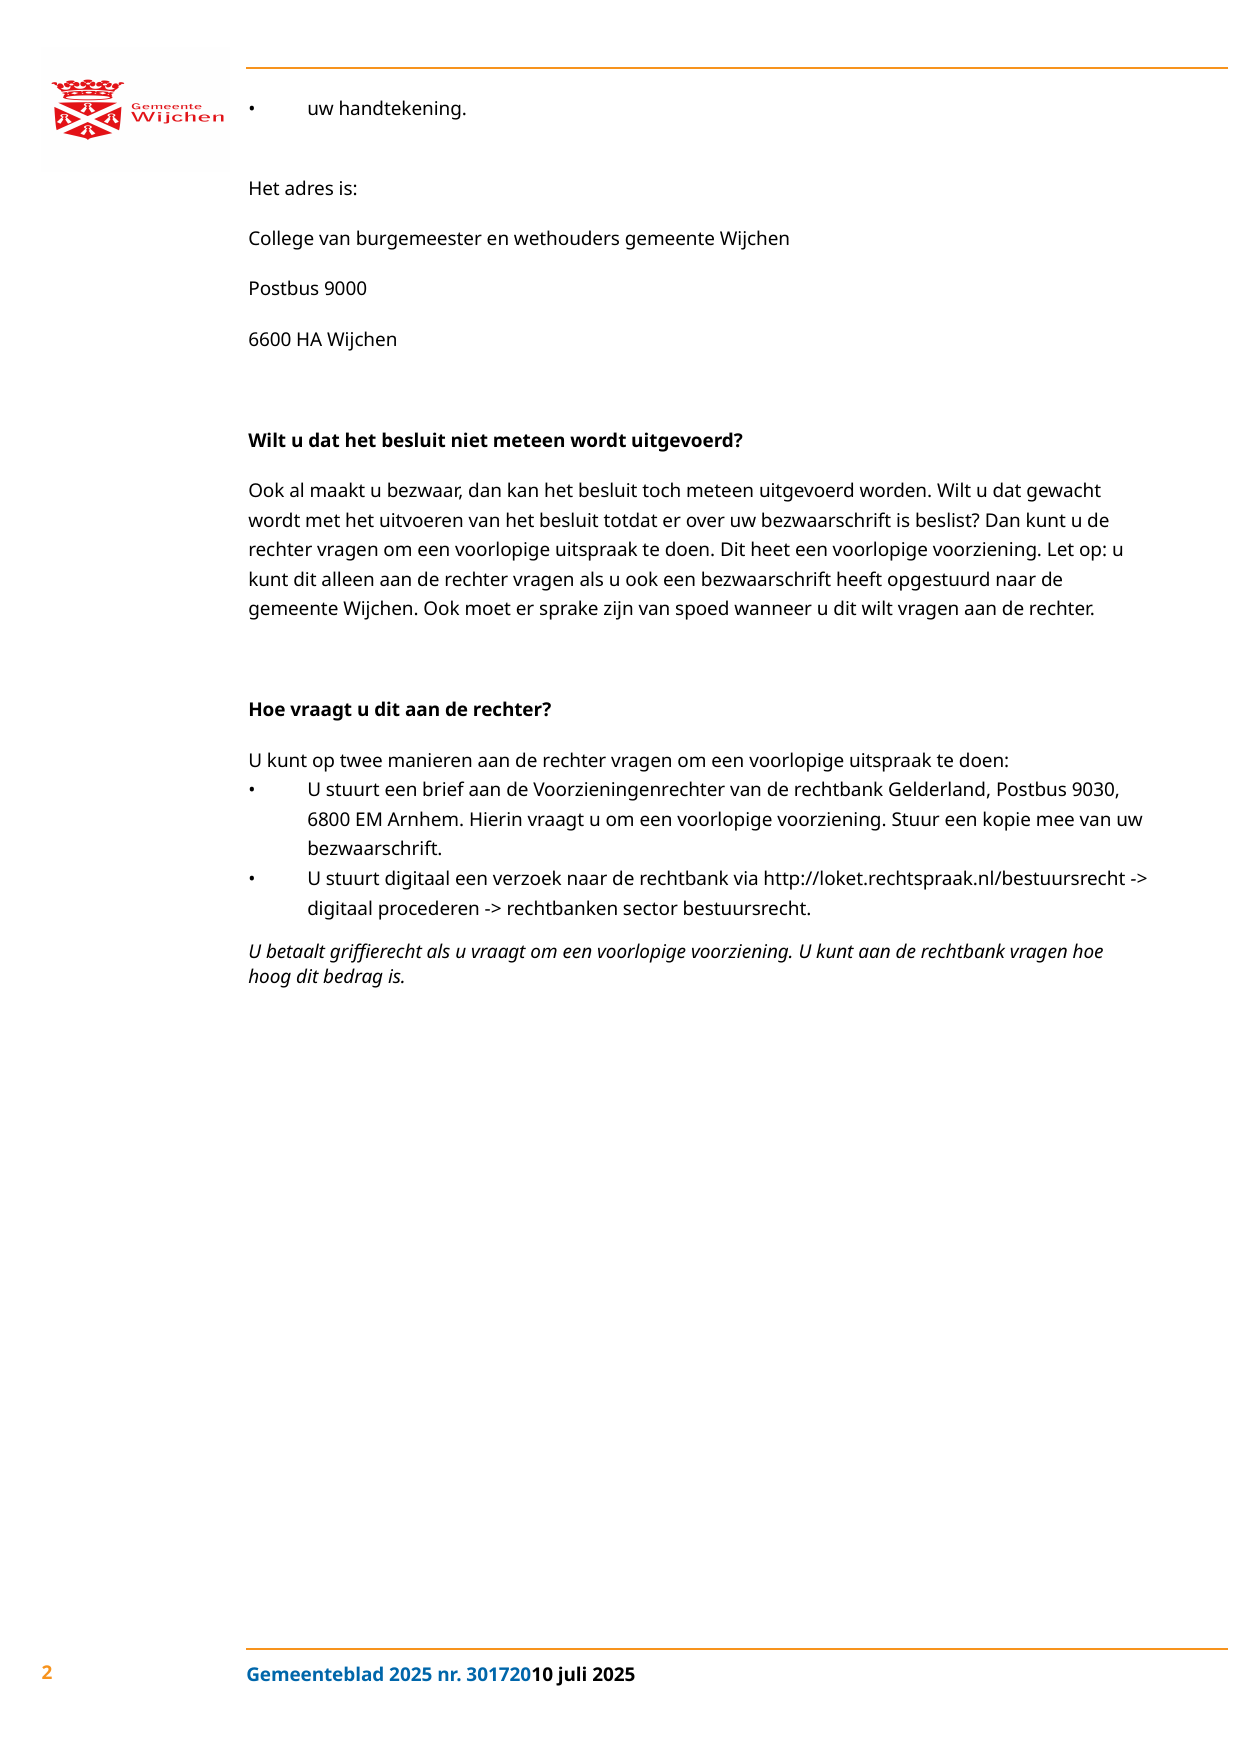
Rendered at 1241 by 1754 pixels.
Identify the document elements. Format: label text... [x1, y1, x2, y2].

text Wilt u dat het besluit niet meteen wordt uitgevoerd? [248, 427, 1152, 453]
picture [41, 47, 231, 172]
text Ook al maakt u bezwaar, dan kan het besluit toch meteen uitgevoerd worden. Wilt u dat gewacht wordt met het uitvoeren van het besluit totdat er over uw bezwaarschrift is beslist? Dan kunt u de rechter vragen om een voorlopige uitspraak te doen. Dit heet een voorlopige voorziening. Let op: u kunt dit alleen aan de rechter vragen als u ook een bezwaarschrift heeft opgestuurd naar de gemeente Wijchen. Ook moet er sprake zijn van spoed wanneer u dit wilt vragen aan de rechter. [248, 477, 1152, 621]
text U betaalt griffierecht als u vraagt om een voorlopige voorziening. U kunt aan de rechtbank vragen hoe hoog dit bedrag is. [248, 938, 1152, 989]
text Postbus 9000 [248, 276, 1152, 301]
text Het adres is: [248, 175, 1152, 201]
text Hoe vraagt u dit aan de rechter? [248, 696, 1152, 722]
list U stuurt een brief aan de Voorzieningenrechter van de rechtbank Gelderland, Postbus 9030, 6800 EM Arnhem. Hierin vraagt u om een voorlopige voorziening. Stuur een kopie mee van uw bezwaarschrift. [248, 776, 1152, 861]
list uw handtekening. [248, 95, 1152, 121]
text 6600 HA Wijchen [248, 326, 1152, 352]
text College van burgemeester en wethouders gemeente Wijchen [248, 225, 1152, 251]
text U kunt op twee manieren aan de rechter vragen om een voorlopige uitspraak te doen: [248, 747, 1152, 773]
list U stuurt digitaal een verzoek naar de rechtbank via http://loket.rechtspraak.nl/bestuursrecht -> digitaal procederen -> rechtbanken sector bestuursrecht. [248, 865, 1152, 921]
